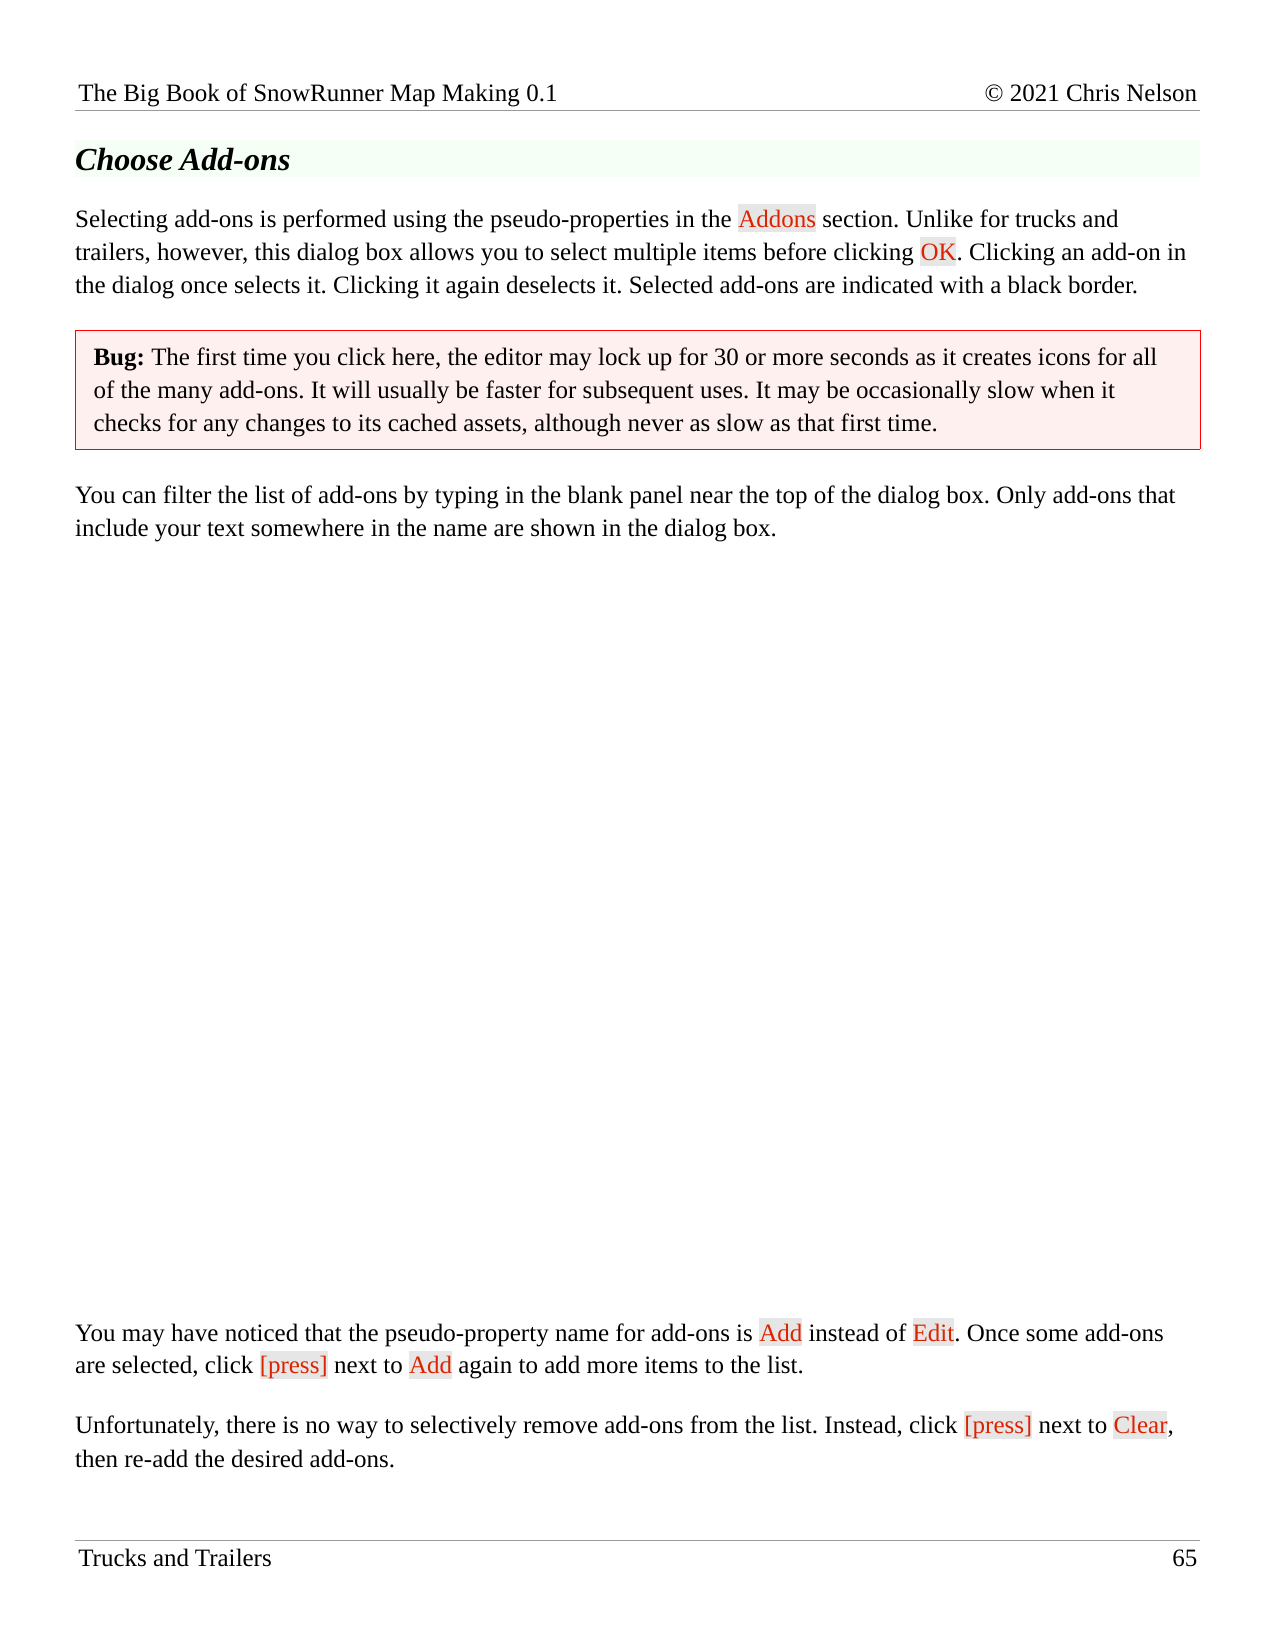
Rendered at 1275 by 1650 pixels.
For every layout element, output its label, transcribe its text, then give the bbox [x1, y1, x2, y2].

subtitle Choose Add-ons [75, 140, 1200, 177]
list The first time you click here, the editor may lock up for 30 or more seconds as it creates icons for all of the many add-ons. It will usually be faster for subsequent uses. It may be occasionally slow when it checks for any changes to its cached assets, although never as slow as that first time. [76, 331, 1200, 449]
text You may have noticed that the pseudo-property name for add-ons is Add instead of Edit. Once some add-ons are selected, click [press] next to Add again to add more items to the list. [75, 1318, 1200, 1379]
text You can filter the list of add-ons by typing in the blank panel near the top of the dialog box. Only add-ons that include your text somewhere in the name are shown in the dialog box. [75, 480, 1200, 542]
text Selecting add-ons is performed using the pseudo-properties in the Addons section. Unlike for trucks and trailers, however, this dialog box allows you to select multiple items before clicking OK. Clicking an add-on in the dialog once selects it. Clicking it again deselects it. Selected add-ons are indicated with a black border. [75, 204, 1200, 298]
text Unfortunately, there is no way to selectively remove add-ons from the list. Instead, click [press] next to Clear, then re-add the desired add-ons. [75, 1411, 1200, 1472]
